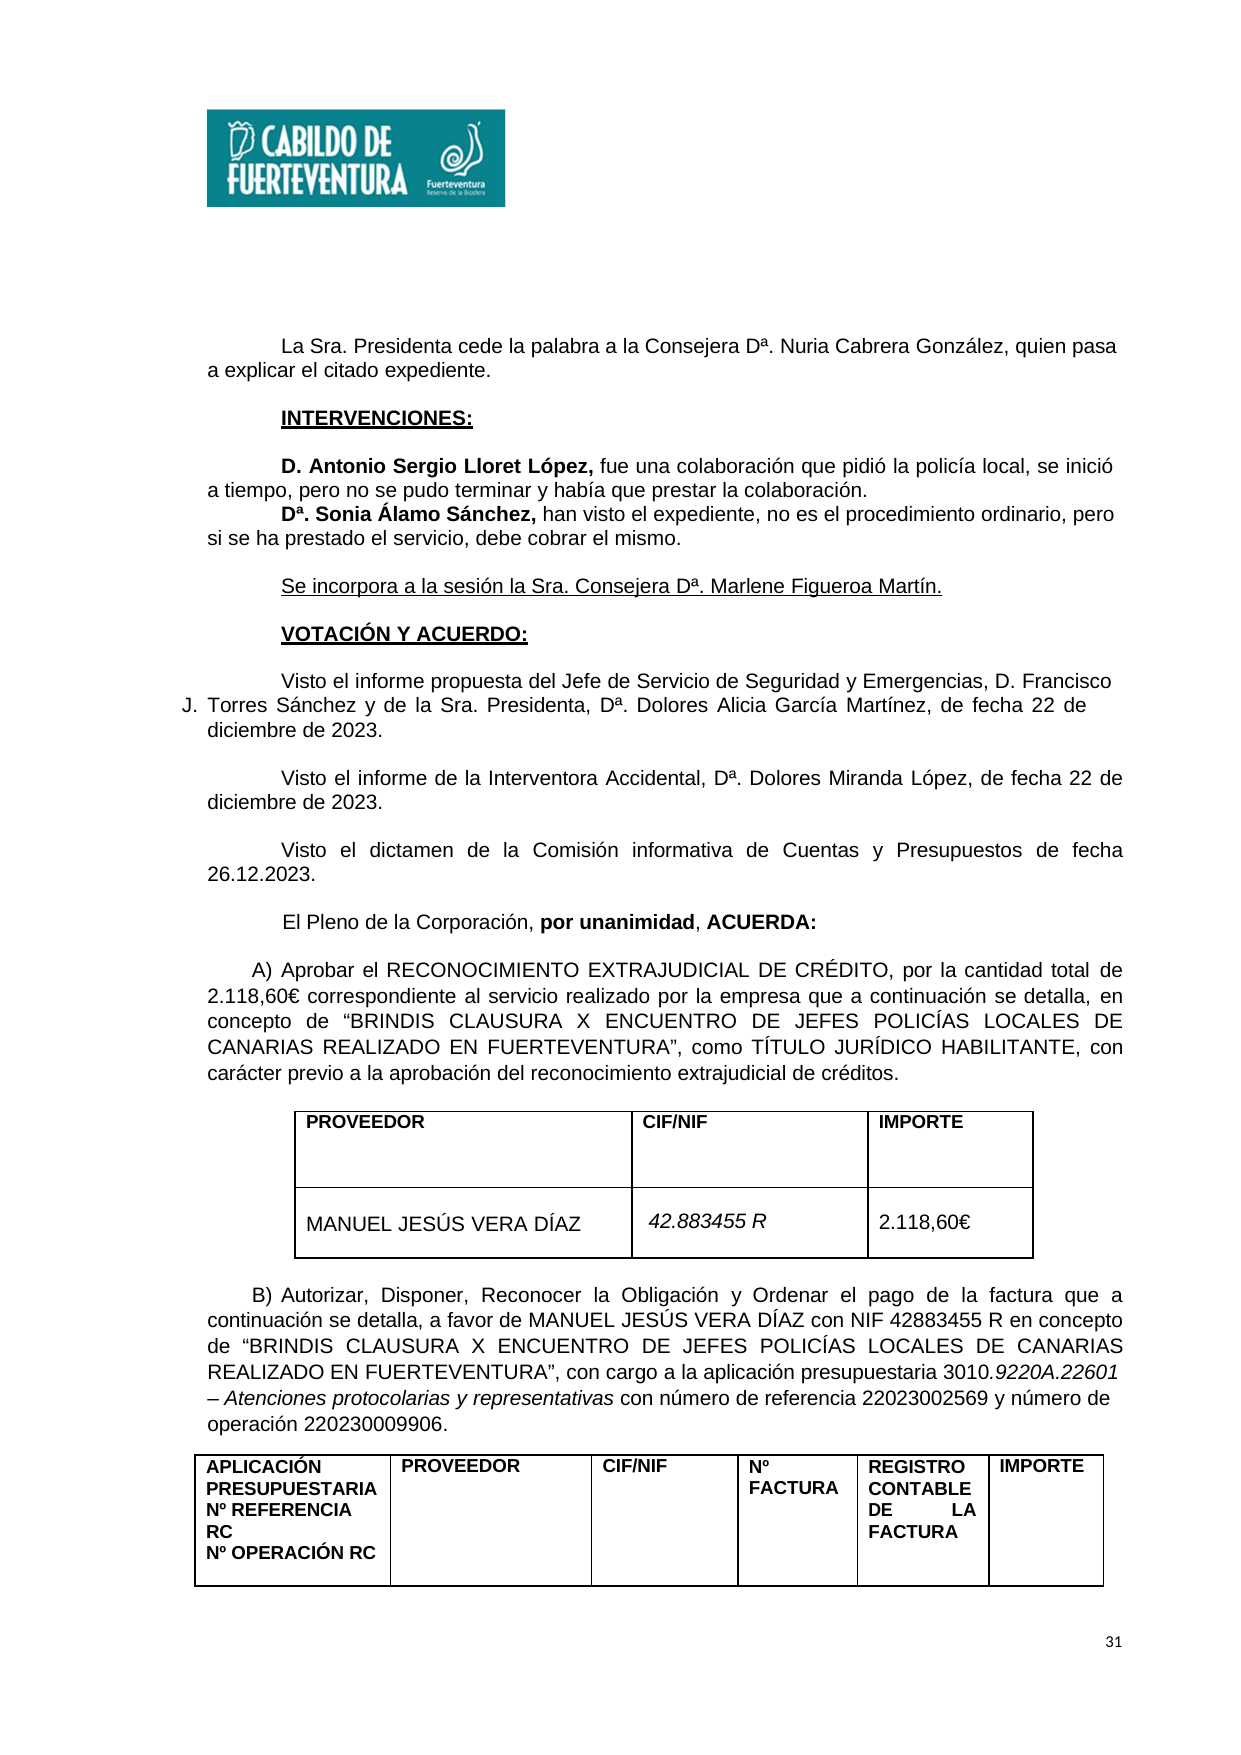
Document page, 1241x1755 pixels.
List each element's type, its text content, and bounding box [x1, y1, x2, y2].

table_header PROVEEDOR [391, 1456, 591, 1585]
text Visto el informe propuesta del Jefe de Servicio de Seguridad y Emergencias, D. Francisco [281, 669, 1134, 693]
text – Atenciones protocolarias y representativas con número de referencia 22023002569 y número de operación 220230009906. [207, 1386, 1123, 1436]
list Autorizar, Disponer, Reconocer la Obligación y Ordenar el pago de la factura que a continuación se detalla, a favor de MANUEL JESÚS VERA DÍAZ con NIF 42883455 R en concepto de “BRINDIS CLAUSURA X ENCUENTRO DE JEFES POLICÍAS LOCALES DE CANARIAS REALIZADO EN FUERTEVENTURA”, con cargo a la aplicación presupuestaria 3010.9220A.22601 [178, 1282, 1123, 1384]
text El Pleno de la Corporación, por unanimidad, ACUERDA: [282, 909, 1134, 933]
text INTERVENCIONES: [281, 405, 1134, 429]
table_header REGISTRO CONTABLE DE LA FACTURA [858, 1456, 988, 1585]
text Dª. Sonia Álamo Sánchez, han visto el expediente, no es el procedimiento ordinario, pero si se ha prestado el servicio, debe cobrar el mismo. [207, 502, 1122, 550]
table_header CIF/NIF [633, 1112, 867, 1187]
text La Sra. Presidenta cede la palabra a la Consejera Dª. Nuria Cabrera González, quien pasa a explicar el citado expediente. [207, 334, 1122, 382]
table_header Nº FACTURA [739, 1456, 857, 1585]
table_cell 2.118,60€ [869, 1188, 1032, 1257]
text Se incorpora a la sesión la Sra. Consejera Dª. Marlene Figueroa Martín. [281, 574, 1134, 598]
list Aprobar el RECONOCIMIENTO EXTRAJUDICIAL DE CRÉDITO, por la cantidad total de 2.118,60€ correspondiente al servicio realizado por la empresa que a continuación se detalla, en concepto de “BRINDIS CLAUSURA X ENCUENTRO DE JEFES POLICÍAS LOCALES DE CANARIAS REALIZADO EN FUERTEVENTURA”, como TÍTULO JURÍDICO HABILITANTE, con carácter previo a la aprobación del reconocimiento extrajudicial de créditos. [178, 958, 1123, 1085]
table_header PROVEEDOR [296, 1112, 631, 1187]
text Visto el dictamen de la Comisión informativa de Cuentas y Presupuestos de fecha 26.12.2023. [207, 838, 1123, 886]
list Torres Sánchez y de la Sra. Presidenta, Dª. Dolores Alicia García Martínez, de fecha 22 de diciembre de 2023. [182, 693, 1122, 741]
table_header IMPORTE [990, 1456, 1103, 1585]
text VOTACIÓN Y ACUERDO: [281, 621, 1134, 645]
table_cell 42.883455 R [633, 1188, 867, 1257]
table_header APLICACIÓN PRESUPUESTARIA Nº REFERENCIA RC Nº OPERACIÓN RC [196, 1456, 390, 1585]
text Visto el informe de la Interventora Accidental, Dª. Dolores Miranda López, de fecha 22 de diciembre de 2023. [207, 766, 1123, 814]
table_header CIF/NIF [592, 1456, 737, 1585]
table_header IMPORTE [869, 1112, 1032, 1187]
text D. Antonio Sergio Lloret López, fue una colaboración que pidió la policía local, se inició a tiempo, pero no se pudo terminar y había que prestar la colaboración. [207, 453, 1122, 502]
table_cell MANUEL JESÚS VERA DÍAZ [296, 1188, 631, 1257]
